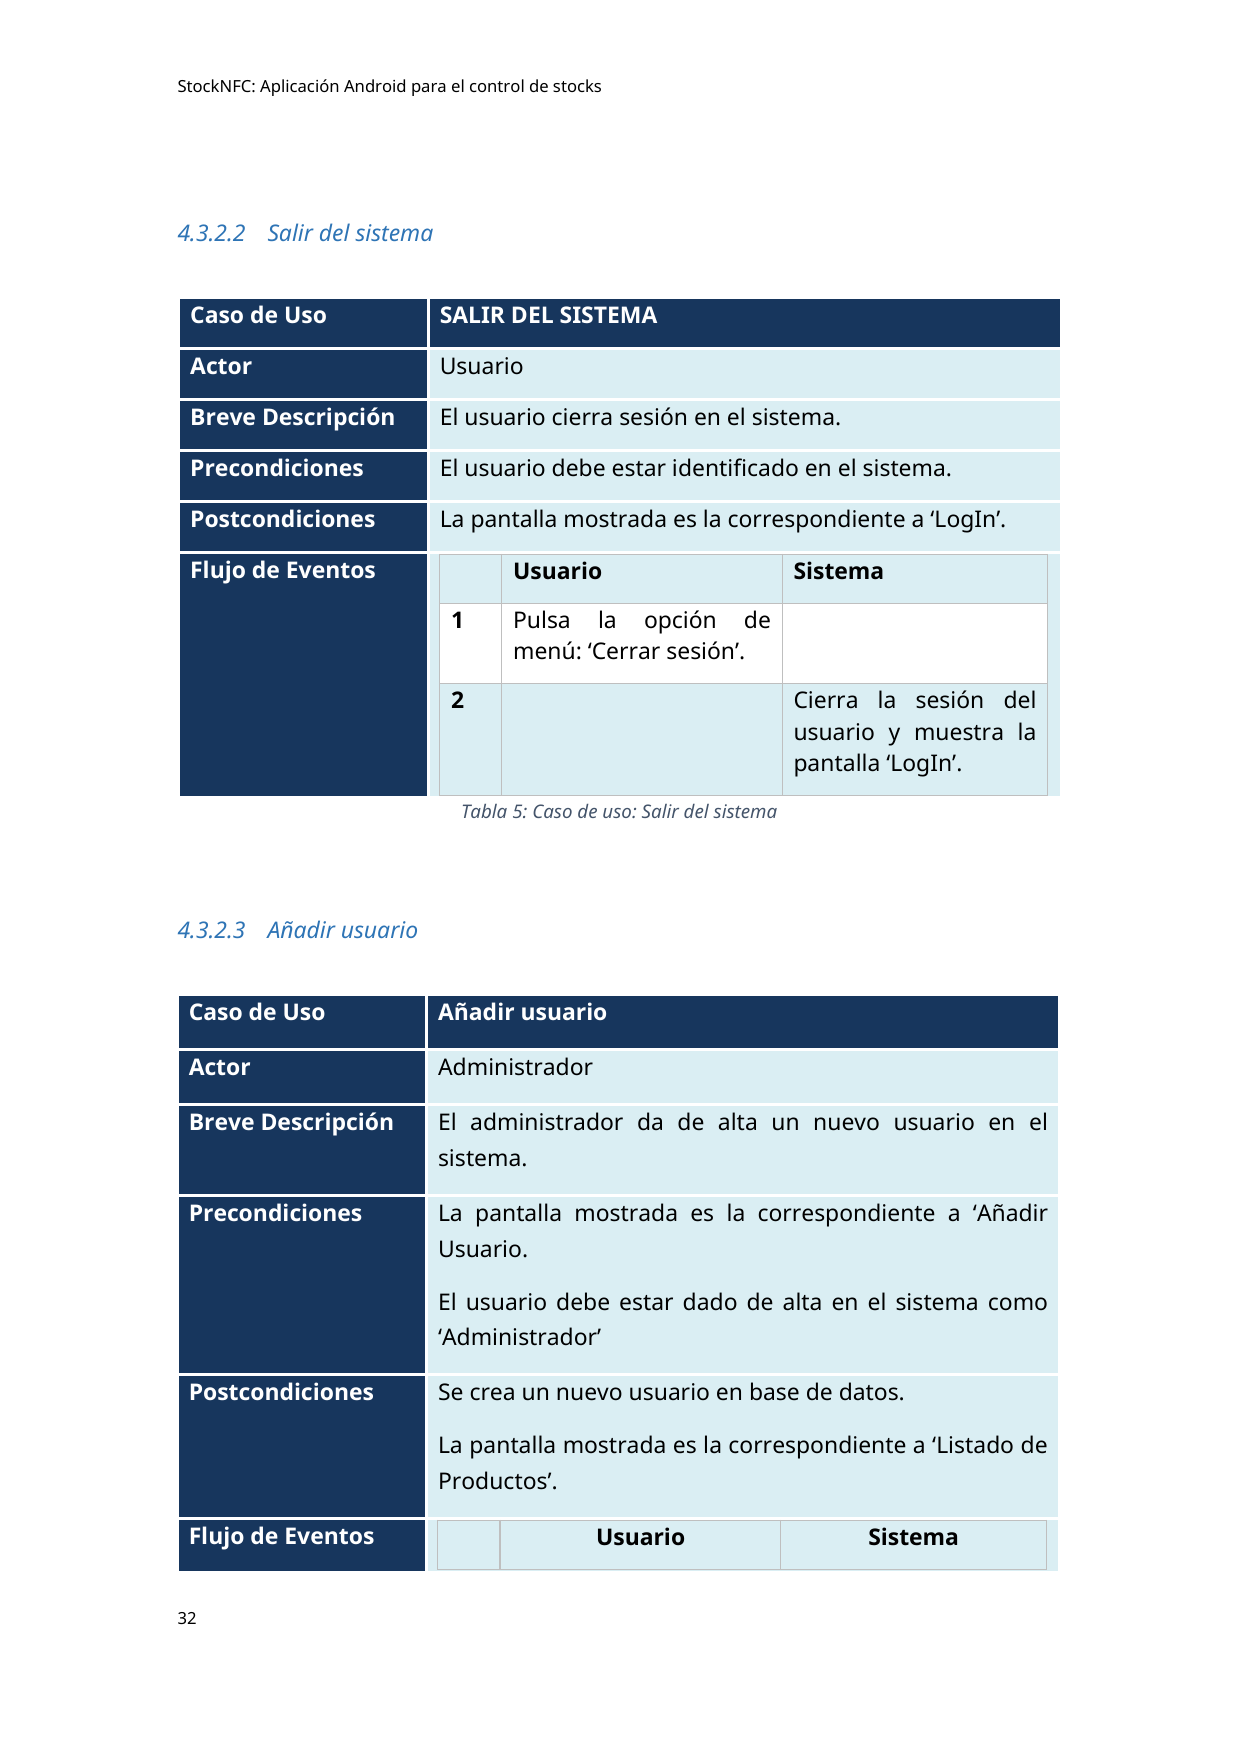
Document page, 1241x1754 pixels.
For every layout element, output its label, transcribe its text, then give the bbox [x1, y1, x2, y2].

table_header Sistema [781, 1521, 1046, 1569]
table_cell Postcondiciones [179, 1376, 425, 1517]
table_header Caso de Uso [179, 996, 425, 1048]
table_cell El administrador da de alta un nuevo usuario en el sistema. [428, 1106, 1058, 1194]
table_header [438, 1521, 499, 1569]
table_cell Actor [180, 350, 427, 398]
table_cell La pantalla mostrada es la correspondiente a ‘LogIn’. [430, 503, 1060, 551]
table_cell Cierra la sesión del usuario y muestra la pantalla ‘LogIn’. [783, 684, 1047, 794]
table_cell [428, 1520, 1058, 1571]
table_cell Breve Descripción [179, 1106, 425, 1194]
table_cell El usuario debe estar identificado en el sistema. [430, 452, 1060, 500]
table_cell Usuario [430, 350, 1060, 398]
table_header Sistema [783, 555, 1047, 603]
table_cell El usuario cierra sesión en el sistema. [430, 401, 1060, 449]
table_header Usuario [501, 1521, 780, 1569]
table_cell 2 [440, 684, 501, 794]
table_header Usuario [502, 555, 782, 603]
table_cell [783, 604, 1047, 683]
table_cell La pantalla mostrada es la correspondiente a ‘Añadir Usuario. El usuario debe estar dado de alta en el sistema como ‘Administrador’ [428, 1197, 1058, 1373]
table_cell [1048, 554, 1060, 796]
table_cell Flujo de Eventos [180, 554, 427, 796]
subtitle Añadir usuario [177, 914, 1063, 945]
table_cell Breve Descripción [180, 401, 427, 449]
table_cell Precondiciones [179, 1197, 425, 1373]
table_header [440, 555, 501, 603]
table_cell [430, 554, 439, 796]
text Tabla 5: Caso de uso: Salir del sistema [177, 799, 1063, 824]
table_cell Precondiciones [180, 452, 427, 500]
table_header SALIR DEL SISTEMA [430, 299, 1060, 347]
table_cell Se crea un nuevo usuario en base de datos. La pantalla mostrada es la correspondiente a ‘Listado de Productos’. [428, 1376, 1058, 1517]
subtitle Salir del sistema [177, 216, 1063, 248]
table_header Añadir usuario [428, 996, 1058, 1048]
table_cell [502, 684, 782, 794]
table_cell Administrador [428, 1051, 1058, 1103]
table_cell Postcondiciones [180, 503, 427, 551]
table_header Caso de Uso [180, 299, 427, 347]
table_cell Flujo de Eventos [179, 1520, 425, 1571]
table_cell 1 [440, 604, 501, 683]
table_cell Pulsa la opción de menú: ‘Cerrar sesión’. [502, 604, 782, 683]
table_cell Actor [179, 1051, 425, 1103]
